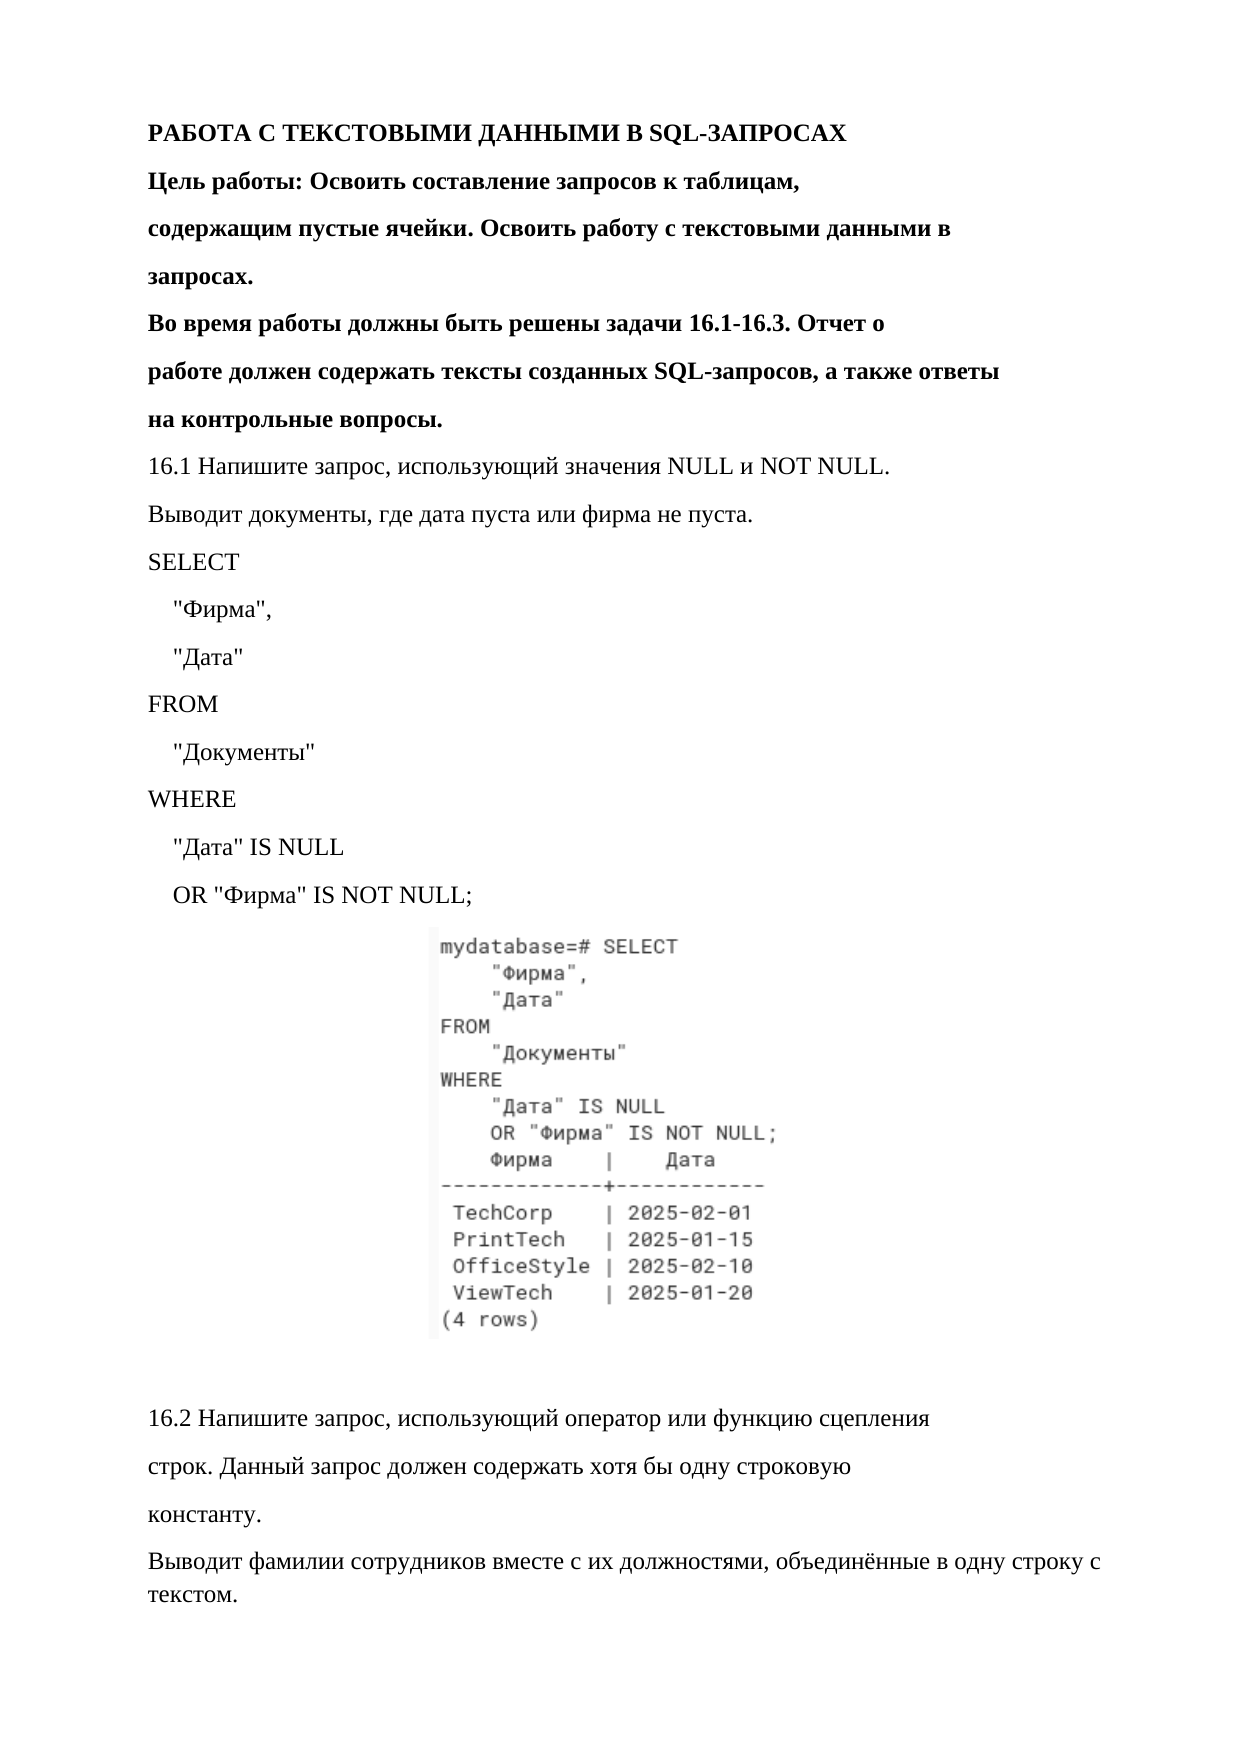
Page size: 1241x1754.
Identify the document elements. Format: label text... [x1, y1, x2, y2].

text РАБОТА С ТЕКСТОВЫМИ ДАННЫМИ В SQL-ЗАПРОСАХ [148, 118, 1152, 147]
text содержащим пустые ячейки. Освоить работу с текстовыми данными в [148, 213, 1152, 242]
text WHERE [148, 784, 1152, 813]
text "Дата" IS NULL [148, 832, 1152, 861]
text Цель работы: Освоить составление запросов к таблицам, [148, 166, 1152, 194]
text Выводит документы, где дата пуста или фирма не пуста. [148, 499, 1152, 528]
picture [428, 927, 871, 1339]
text 16.2 Напишите запрос, использующий оператор или функцию сцепления [148, 1403, 1152, 1432]
text 16.1 Напишите запрос, использующий значения NULL и NOT NULL. [148, 451, 1152, 480]
text строк. Данный запрос должен содержать хотя бы одну строковую [148, 1451, 1152, 1480]
text работе должен содержать тексты созданных SQL-запросов, а также ответы [148, 356, 1152, 385]
text запросах. [148, 261, 1152, 290]
text Выводит фамилии сотрудников вместе с их должностями, объединённые в одну строку с текстом. [148, 1546, 1152, 1608]
text OR "Фирма" IS NOT NULL; [148, 880, 1152, 908]
text SELECT [148, 547, 1152, 575]
text FROM [148, 689, 1152, 718]
text на контрольные вопросы. [148, 404, 1152, 432]
text константу. [148, 1499, 1152, 1527]
text "Дата" [148, 642, 1152, 671]
text "Документы" [148, 737, 1152, 766]
text Во время работы должны быть решены задачи 16.1-16.3. Отчет о [148, 308, 1152, 337]
text "Фирма", [148, 594, 1152, 623]
